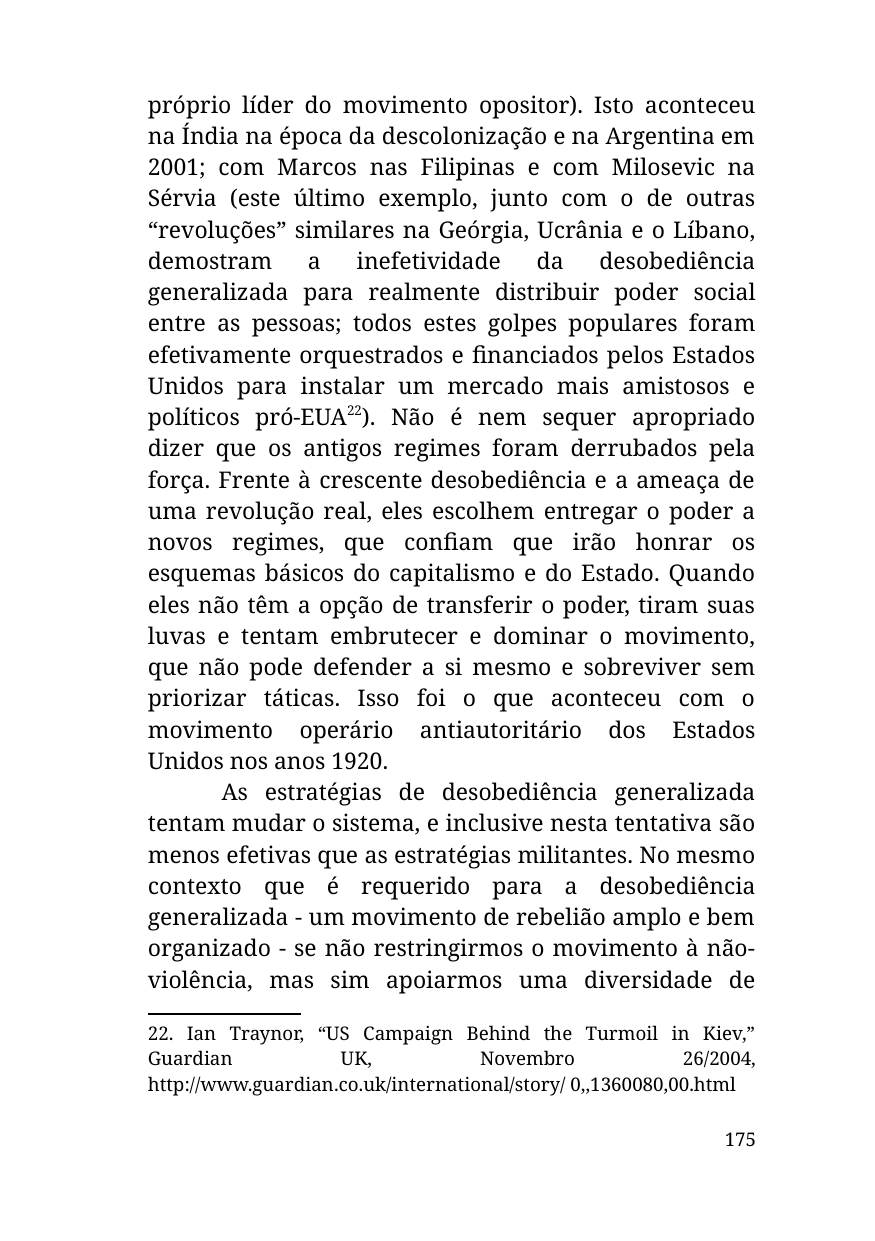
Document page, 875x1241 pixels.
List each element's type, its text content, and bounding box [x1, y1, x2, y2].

text . Ian Traynor, “US Campaign Behind the Turmoil in Kiev,” Guardian UK, Novembro 26/2004, http://www.guardian.co.uk/international/story/ 0,,1360080,00.html [148, 1020, 756, 1097]
text As estratégias de desobediência generalizada tentam mudar o sistema, e inclusive nesta tentativa são menos efetivas que as estratégias militantes. No mesmo contexto que é requerido para a desobediência generalizada - um movimento de rebelião amplo e bem organizado - se não restringirmos o movimento à não-violência, mas sim apoiarmos uma diversidade de [148, 776, 756, 995]
text próprio líder do movimento opositor). Isto aconteceu na Índia na época da descolonização e na Argentina em 2001; com Marcos nas Filipinas e com Milosevic na Sérvia (este último exemplo, junto com o de outras “revoluções” similares na Geórgia, Ucrânia e o Líbano, demostram a inefetividade da desobediência generalizada para realmente distribuir poder social entre as pessoas; todos estes golpes populares foram efetivamente orquestrados e financiados pelos Estados Unidos para instalar um mercado mais amistosos e políticos pró-EUA). Não é nem sequer apropriado dizer que os antigos regimes foram derrubados pela força. Frente à crescente desobediência e a ameaça de uma revolução real, eles escolhem entregar o poder a novos regimes, que confiam que irão honrar os esquemas básicos do capitalismo e do Estado. Quando eles não têm a opção de transferir o poder, tiram suas luvas e tentam embrutecer e dominar o movimento, que não pode defender a si mesmo e sobreviver sem priorizar táticas. Isso foi o que aconteceu com o movimento operário antiautoritário dos Estados Unidos nos anos 1920. [148, 88, 756, 776]
